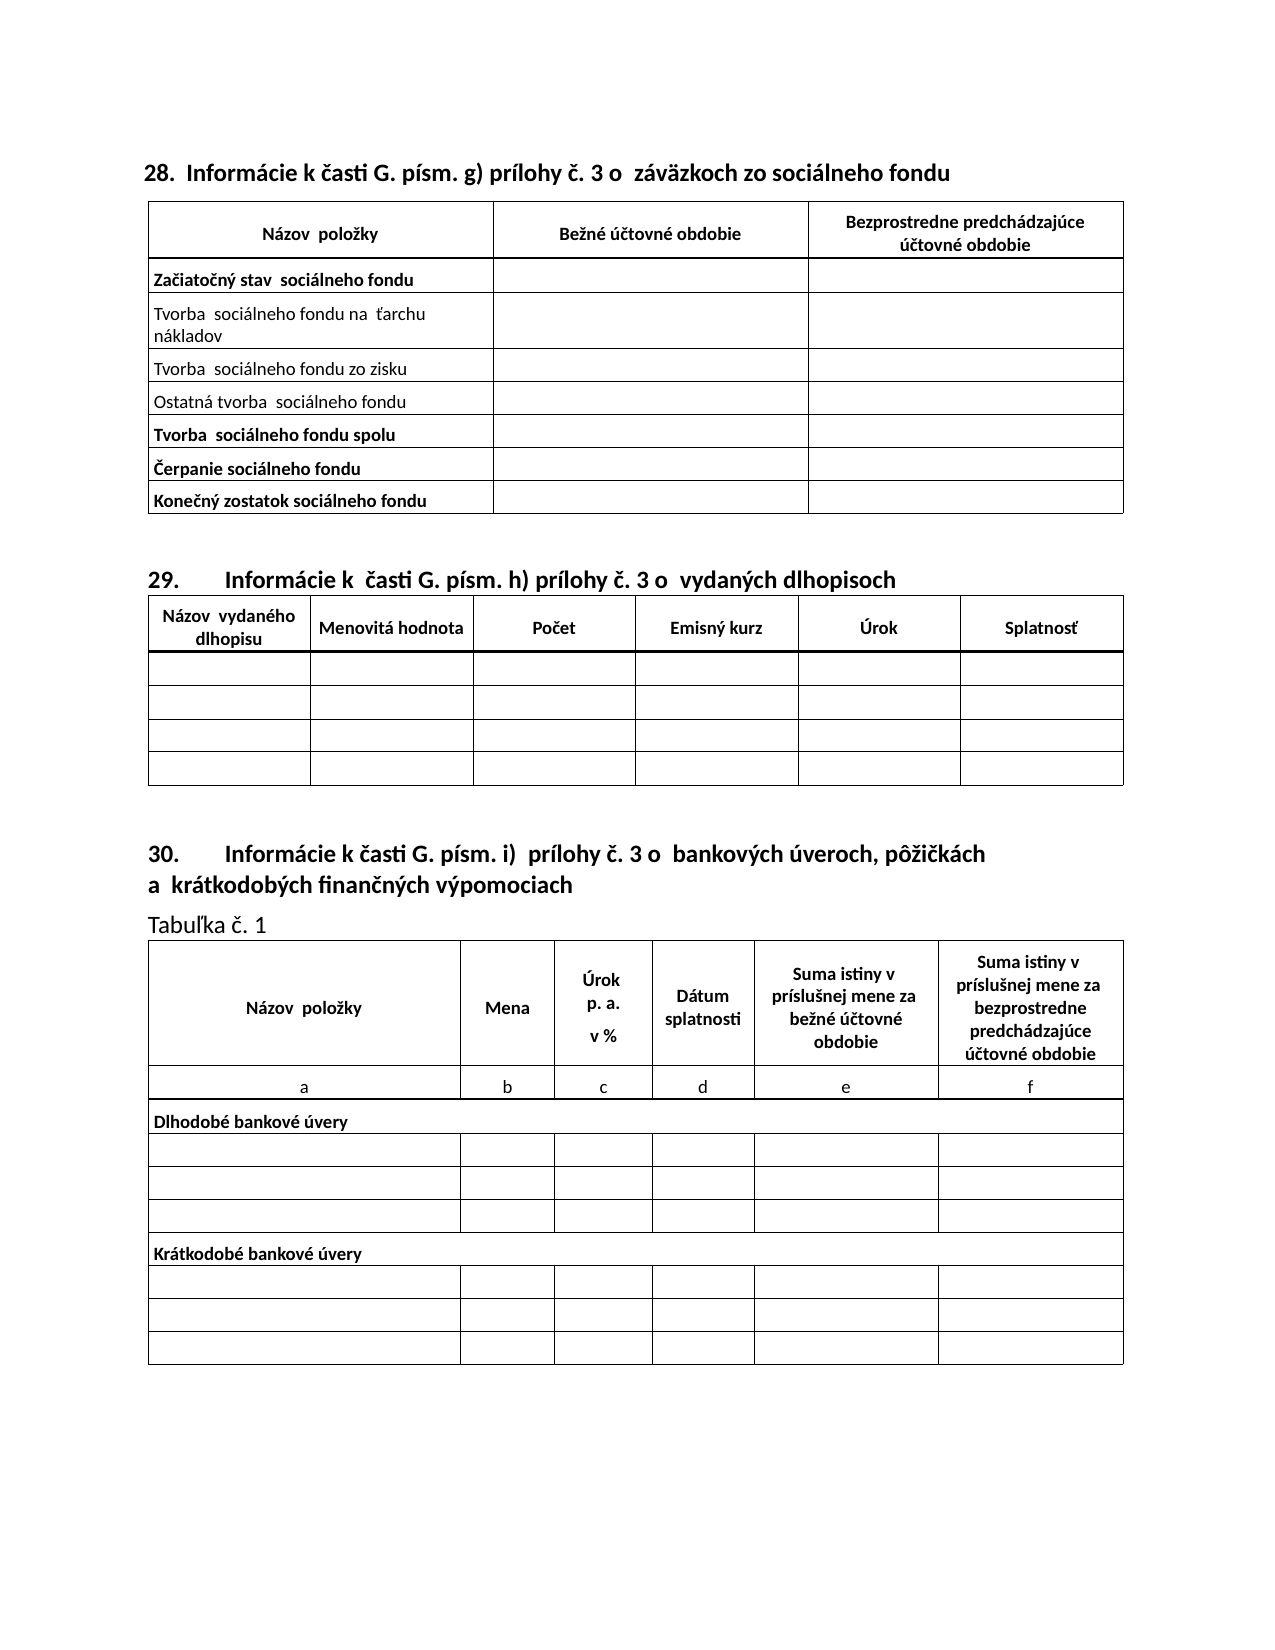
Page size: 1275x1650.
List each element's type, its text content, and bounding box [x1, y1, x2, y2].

table_cell Začiatočný stav sociálneho fondu [149, 259, 493, 292]
table_header Počet [474, 596, 635, 650]
table_cell b [461, 1066, 554, 1098]
table_cell [149, 1200, 460, 1232]
table_cell [961, 752, 1123, 784]
table_cell f [939, 1066, 1123, 1098]
table_cell [961, 720, 1123, 751]
table_cell [755, 1266, 938, 1298]
text 30. Informácie k časti G. písm. i) prílohy č. 3 o bankových úveroch, pôžičkách a krátkodobých finančných výpomociach [148, 839, 1127, 900]
table_cell [461, 1299, 554, 1331]
table_cell [494, 448, 808, 479]
table_cell [149, 1167, 460, 1199]
table_cell [653, 1134, 754, 1166]
table_cell [149, 686, 310, 718]
table_cell [555, 1134, 652, 1166]
table_cell [149, 1134, 460, 1166]
table_cell [474, 752, 635, 784]
table_header Bezprostredne predchádzajúce účtovné obdobie [809, 202, 1123, 257]
table_cell [799, 752, 960, 784]
table_cell [809, 481, 1123, 513]
table_cell [809, 349, 1123, 381]
text 28. Informácie k časti G. písm. g) prílohy č. 3 o záväzkoch zo sociálneho fondu [143, 158, 1127, 188]
table_cell [939, 1332, 1123, 1364]
text 29. Informácie k časti G. písm. h) prílohy č. 3 o vydaných dlhopisoch [148, 564, 1127, 594]
table_cell [653, 1200, 754, 1232]
table_cell e [755, 1066, 938, 1098]
table_cell [149, 653, 310, 685]
table_cell d [653, 1066, 754, 1098]
table_cell [494, 349, 808, 381]
table_cell [311, 720, 473, 751]
table_cell [461, 1167, 554, 1199]
table_cell [809, 293, 1123, 347]
table_cell [799, 720, 960, 751]
table_cell [755, 1332, 938, 1364]
table_cell [636, 720, 798, 751]
table_cell [494, 481, 808, 513]
table_cell [939, 1167, 1123, 1199]
table_cell [653, 1167, 754, 1199]
table_cell [636, 752, 798, 784]
table_cell Krátkodobé bankové úvery [149, 1233, 1123, 1265]
table_header Menovitá hodnota [311, 596, 473, 650]
text Tabuľka č. 1 [148, 910, 1127, 940]
table_cell [149, 752, 310, 784]
table_cell [653, 1299, 754, 1331]
table_cell [809, 382, 1123, 413]
table_header Úrok [799, 596, 960, 650]
table_cell [311, 653, 473, 685]
table_cell [494, 382, 808, 413]
table_cell [474, 653, 635, 685]
table_header Emisný kurz [636, 596, 798, 650]
table_cell Ostatná tvorba sociálneho fondu [149, 382, 493, 413]
table_cell Tvorba sociálneho fondu na ťarchu nákladov [149, 293, 493, 347]
table_cell [809, 415, 1123, 447]
table_cell [755, 1200, 938, 1232]
table_cell [939, 1200, 1123, 1232]
table_cell [149, 1299, 460, 1331]
table_cell [653, 1266, 754, 1298]
table_cell [494, 415, 808, 447]
table_cell Čerpanie sociálneho fondu [149, 448, 493, 479]
table_header Mena [461, 941, 554, 1065]
table_header Názov vydaného dlhopisu [149, 596, 310, 650]
table_cell c [555, 1066, 652, 1098]
table_cell [555, 1266, 652, 1298]
table_header Úrok p. a. v % [555, 941, 652, 1065]
table_cell [961, 653, 1123, 685]
table_cell [636, 686, 798, 718]
table_cell [555, 1167, 652, 1199]
table_cell a [149, 1066, 460, 1098]
table_header Dátum splatnosti [653, 941, 754, 1065]
table_cell [555, 1299, 652, 1331]
table_cell [149, 1332, 460, 1364]
table_header Splatnosť [961, 596, 1123, 650]
table_header Názov položky [149, 941, 460, 1065]
table_cell [461, 1266, 554, 1298]
table_cell [653, 1332, 754, 1364]
table_cell [149, 1266, 460, 1298]
table_cell [755, 1134, 938, 1166]
table_cell [636, 653, 798, 685]
table_header Bežné účtovné obdobie [494, 202, 808, 257]
table_cell [311, 752, 473, 784]
table_cell [939, 1266, 1123, 1298]
table_cell Konečný zostatok sociálneho fondu [149, 481, 493, 513]
table_cell [461, 1200, 554, 1232]
table_cell [755, 1167, 938, 1199]
table_cell [474, 720, 635, 751]
table_cell [755, 1299, 938, 1331]
table_header Suma istiny v príslušnej mene za bežné účtovné obdobie [755, 941, 938, 1065]
table_cell Dlhodobé bankové úvery [149, 1100, 1123, 1133]
table_header Názov položky [149, 202, 493, 257]
table_cell [494, 293, 808, 347]
table_cell [555, 1200, 652, 1232]
table_cell [494, 259, 808, 292]
table_cell [799, 653, 960, 685]
table_header Suma istiny v príslušnej mene za bezprostredne predchádzajúce účtovné obdobie [939, 941, 1123, 1065]
table_cell [809, 259, 1123, 292]
table_cell [474, 686, 635, 718]
table_cell [461, 1332, 554, 1364]
table_cell Tvorba sociálneho fondu zo zisku [149, 349, 493, 381]
table_cell [939, 1299, 1123, 1331]
table_cell [555, 1332, 652, 1364]
table_cell [311, 686, 473, 718]
table_cell [799, 686, 960, 718]
table_cell [939, 1134, 1123, 1166]
table_cell [461, 1134, 554, 1166]
table_cell [149, 720, 310, 751]
table_cell [961, 686, 1123, 718]
table_cell [809, 448, 1123, 479]
table_cell Tvorba sociálneho fondu spolu [149, 415, 493, 447]
